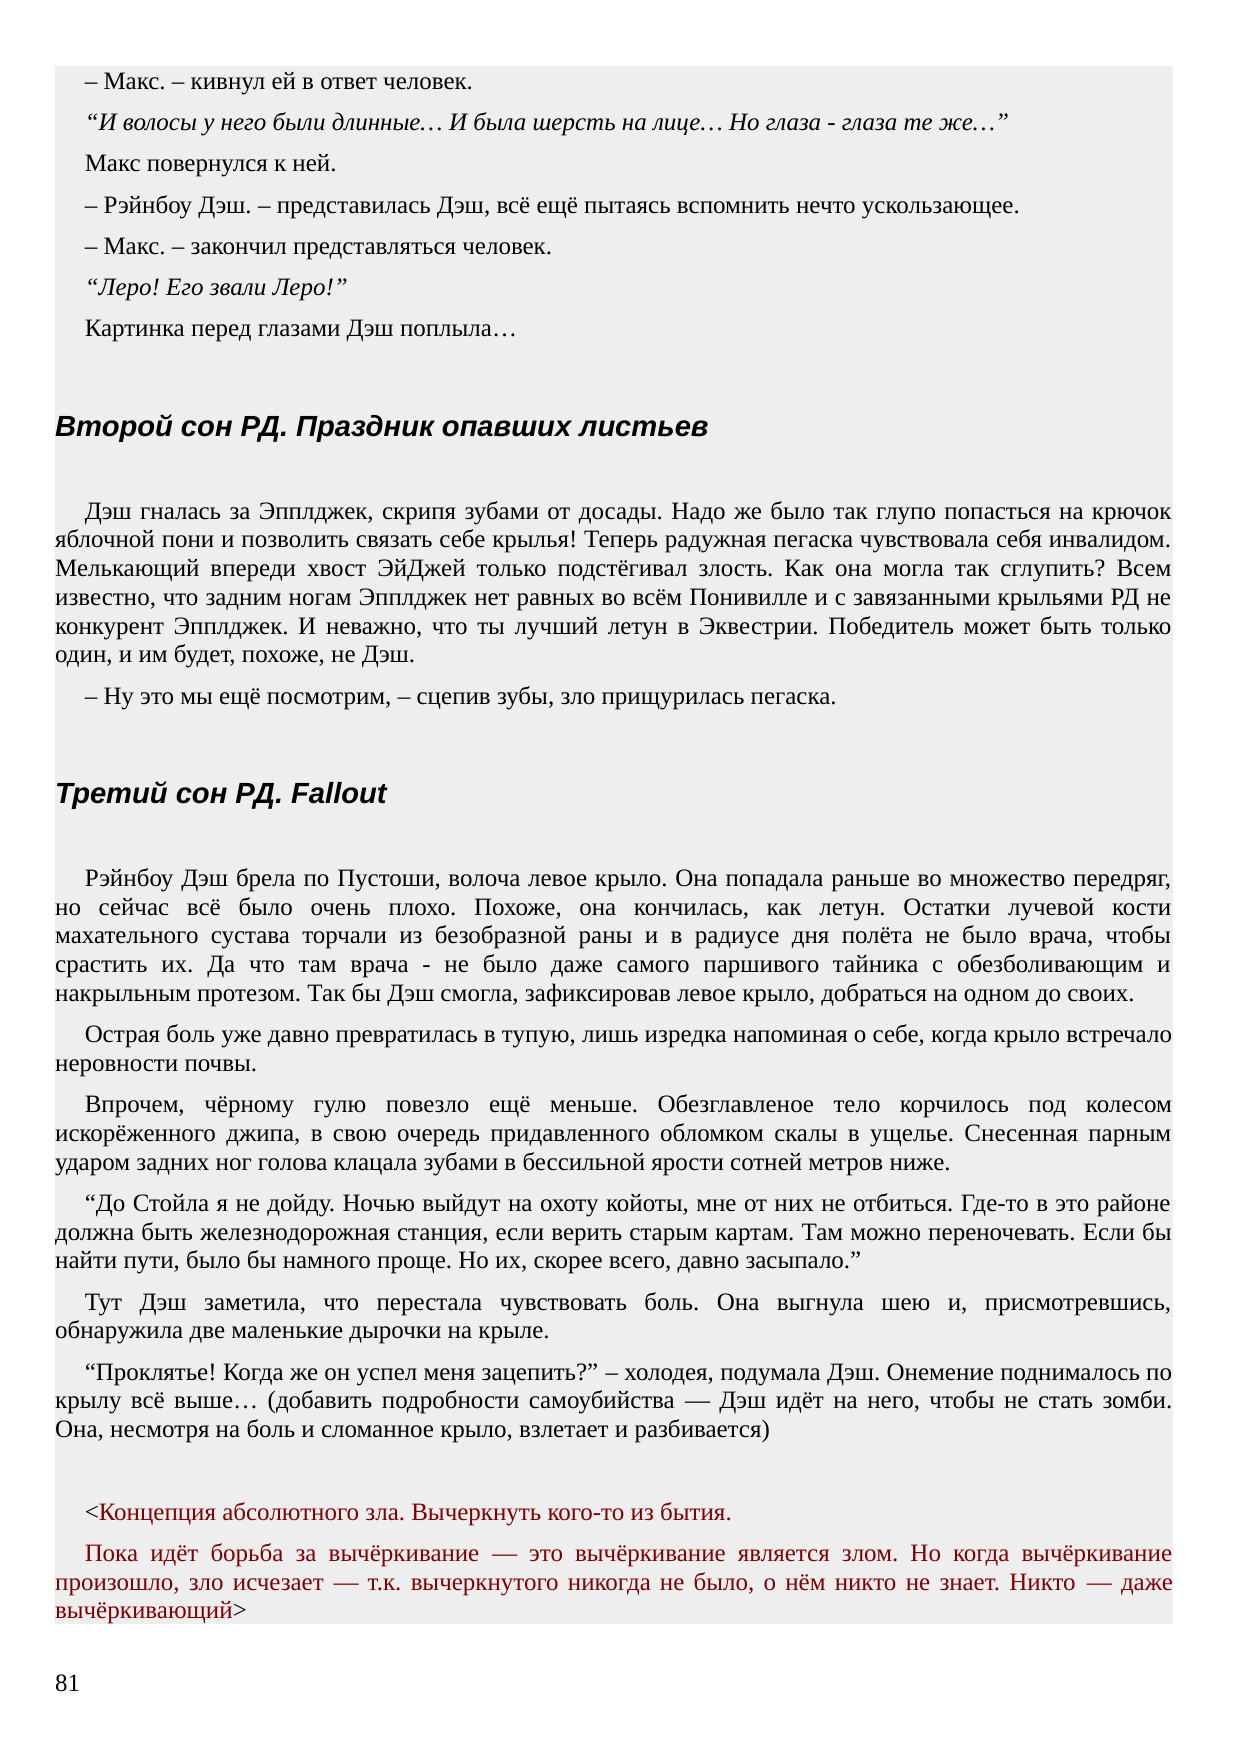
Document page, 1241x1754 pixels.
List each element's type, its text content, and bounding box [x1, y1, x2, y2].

text “И волосы у него были длинные… И была шерсть на лице… Но глаза - глаза те же…” [55, 107, 1173, 136]
text Рэйнбоу Дэш брела по Пустоши, волоча левое крыло. Она попадала раньше во множество передряг, но сейчас всё было очень плохо. Похоже, она кончилась, как летун. Остатки лучевой кости махательного сустава торчали из безобразной раны и в радиусе дня полёта не было врача, чтобы срастить их. Да что там врача - не было даже самого паршивого тайника с обезболивающим и накрыльным протезом. Так бы Дэш смогла, зафиксировав левое крыло, добраться на одном до своих. [55, 863, 1173, 1007]
text “До Стойла я не дойду. Ночью выйдут на охоту койоты, мне от них не отбиться. Где-то в это районе должна быть железнодорожная станция, если верить старым картам. Там можно переночевать. Если бы найти пути, было бы намного проще. Но их, скорее всего, давно засыпало.” [55, 1188, 1173, 1274]
text Тут Дэш заметила, что перестала чувствовать боль. Она выгнула шею и, присмотревшись, обнаружила две маленькие дырочки на крыле. [55, 1287, 1173, 1344]
text Пока идёт борьба за вычёркивание — это вычёркивание является злом. Но когда вычёркивание произошло, зло исчезает — т.к. вычеркнутого никогда не было, о нём никто не знает. Никто — даже вычёркивающий> [55, 1538, 1173, 1624]
text <Концепция абсолютного зла. Вычеркнуть кого-то из бытия. [55, 1497, 1173, 1526]
text – Макс. – кивнул ей в ответ человек. [55, 66, 1173, 95]
text Макс повернулся к ней. [55, 148, 1173, 177]
subtitle Третий сон РД. Fallout [55, 776, 1173, 809]
text – Рэйнбоу Дэш. – представилась Дэш, всё ещё пытаясь вспомнить нечто ускользающее. [55, 190, 1173, 218]
text Впрочем, чёрному гулю повезло ещё меньше. Обезглавленое тело корчилось под колесом искорёженного джипа, в свою очередь придавленного обломком скалы в ущелье. Снесенная парным ударом задних ног голова клацала зубами в бессильной ярости сотней метров ниже. [55, 1089, 1173, 1176]
text Острая боль уже давно превратилась в тупую, лишь изредка напоминая о себе, когда крыло встречало неровности почвы. [55, 1019, 1173, 1077]
text “Леро! Его звали Леро!” [55, 272, 1173, 301]
text – Макс. – закончил представляться человек. [55, 231, 1173, 260]
text Картинка перед глазами Дэш поплыла… [55, 313, 1173, 342]
subtitle Второй сон РД. Праздник опавших листьев [55, 408, 1173, 442]
text Дэш гналась за Эпплджек, скрипя зубами от досады. Надо же было так глупо попасться на крючок яблочной пони и позволить связать себе крылья! Теперь радужная пегаска чувствовала себя инвалидом. Мелькающий впереди хвост ЭйДжей только подстёгивал злость. Как она могла так сглупить? Всем известно, что задним ногам Эпплджек нет равных во всём Понивилле и с завязанными крыльями РД не конкурент Эпплджек. И неважно, что ты лучший летун в Эквестрии. Победитель может быть только один, и им будет, похоже, не Дэш. [55, 496, 1173, 668]
text “Проклятье! Когда же он успел меня зацепить?” – холодея, подумала Дэш. Онемение поднималось по крылу всё выше… (добавить подробности самоубийства — Дэш идёт на него, чтобы не стать зомби. Она, несмотря на боль и сломанное крыло, взлетает и разбивается) [55, 1357, 1173, 1443]
text – Ну это мы ещё посмотрим, – сцепив зубы, зло прищурилась пегаска. [55, 681, 1173, 709]
